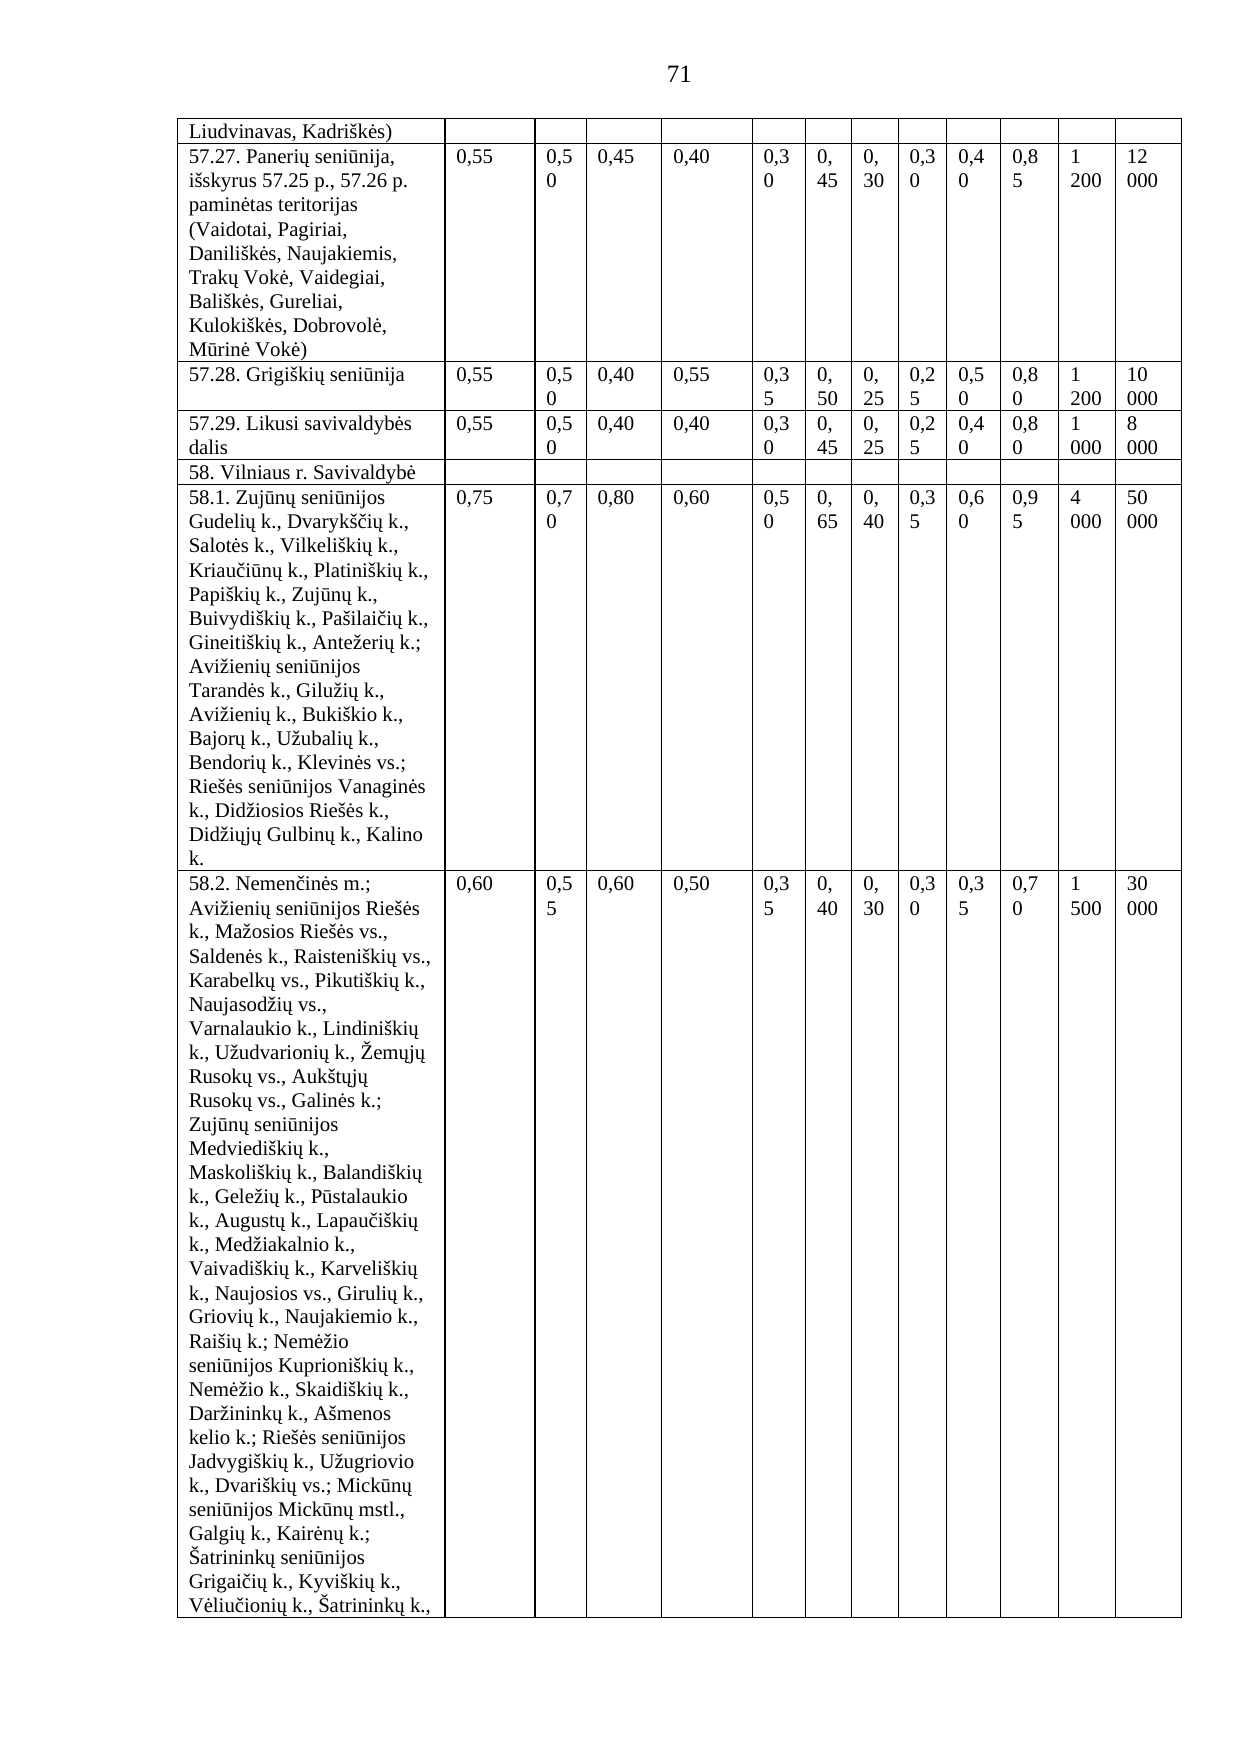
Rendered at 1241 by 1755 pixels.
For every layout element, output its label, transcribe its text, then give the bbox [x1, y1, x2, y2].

table_cell 0,50 [753, 485, 805, 870]
table_cell [806, 460, 851, 484]
table_cell 58. Vilniaus r. Savivaldybė [178, 460, 444, 484]
table_cell [852, 460, 898, 484]
table_cell 0,60 [662, 485, 752, 870]
table_cell 0,35 [899, 485, 946, 870]
table_cell [899, 119, 946, 143]
table_cell 0,40 [662, 144, 752, 361]
table_cell 0,35 [753, 362, 805, 410]
table_cell 1 500 [1059, 871, 1115, 1617]
table_cell 0,50 [662, 871, 752, 1617]
table_cell 0,60 [446, 871, 534, 1617]
table_cell 0,60 [947, 485, 1000, 870]
table_cell [536, 119, 586, 143]
table_cell 0,75 [446, 485, 534, 870]
table_cell 0,85 [1001, 144, 1058, 361]
table_cell [899, 460, 946, 484]
table_cell [446, 460, 534, 484]
table_cell 0,30 [899, 871, 946, 1617]
table_cell [662, 460, 752, 484]
table_cell 0,80 [1001, 411, 1058, 459]
table_cell 0,50 [947, 362, 1000, 410]
table_cell 0,35 [753, 871, 805, 1617]
table_cell 0,60 [587, 871, 661, 1617]
table_cell [1059, 460, 1115, 484]
table_cell Liudvinavas, Kadriškės) [178, 119, 444, 143]
table_cell 0,55 [446, 144, 534, 361]
table_cell 58.2. Nemenčinės m.; Avižienių seniūnijos Riešės k., Mažosios Riešės vs., Saldenės k., Raisteniškių vs., Karabelkų vs., Pikutiškių k., Naujasodžių vs., Varnalaukio k., Lindiniškių k., Užudvarionių k., Žemųjų Rusokų vs., Aukštųjų Rusokų vs., Galinės k.; Zujūnų seniūnijos Medviediškių k., Maskoliškių k., Balandiškių k., Geležių k., Pūstalaukio k., Augustų k., Lapaučiškių k., Medžiakalnio k., Vaivadiškių k., Karveliškių k., Naujosios vs., Girulių k., Griovių k., Naujakiemio k., Raišių k.; Nemėžio seniūnijos Kuprioniškių k., Nemėžio k., Skaidiškių k., Daržininkų k., Ašmenos kelio k.; Riešės seniūnijos Jadvygiškių k., Užugriovio k., Dvariškių vs.; Mickūnų seniūnijos Mickūnų mstl., Galgių k., Kairėnų k.; Šatrininkų seniūnijos Grigaičių k., Kyviškių k., Vėliučionių k., Šatrininkų k., [178, 871, 444, 1617]
table_cell 0,80 [587, 485, 661, 870]
table_cell 0,40 [852, 485, 898, 870]
table_cell 0,40 [587, 411, 661, 459]
table_cell 0,95 [1001, 485, 1058, 870]
table_cell 1 200 [1059, 144, 1115, 361]
table_cell 0,70 [1001, 871, 1058, 1617]
table_cell 0,40 [587, 362, 661, 410]
table_cell 0,40 [947, 144, 1000, 361]
table_cell 0,55 [662, 362, 752, 410]
table_cell 0,25 [899, 362, 946, 410]
table_cell 0,25 [852, 362, 898, 410]
table_cell 4 000 [1059, 485, 1115, 870]
table_cell [1001, 119, 1058, 143]
table_cell 8 000 [1116, 411, 1181, 459]
table_cell 0,30 [852, 144, 898, 361]
table_cell 1 000 [1059, 411, 1115, 459]
table_cell 0,45 [806, 144, 851, 361]
table_cell [806, 119, 851, 143]
table_cell 0,30 [753, 144, 805, 361]
table_cell 58.1. Zujūnų seniūnijos Gudelių k., Dvarykščių k., Salotės k., Vilkeliškių k., Kriaučiūnų k., Platiniškių k., Papiškių k., Zujūnų k., Buivydiškių k., Pašilaičių k., Gineitiškių k., Antežerių k.; Avižienių seniūnijos Tarandės k., Gilužių k., Avižienių k., Bukiškio k., Bajorų k., Užubalių k., Bendorių k., Klevinės vs.; Riešės seniūnijos Vanaginės k., Didžiosios Riešės k., Didžiųjų Gulbinų k., Kalino k. [178, 485, 444, 870]
table_cell [1116, 460, 1181, 484]
table_cell 1 200 [1059, 362, 1115, 410]
table_cell 0,50 [806, 362, 851, 410]
table_cell 0,55 [536, 871, 586, 1617]
table_cell 57.28. Grigiškių seniūnija [178, 362, 444, 410]
table_cell 0,40 [947, 411, 1000, 459]
table_cell [1001, 460, 1058, 484]
table_cell 57.27. Panerių seniūnija, išskyrus 57.25 p., 57.26 p. paminėtas teritorijas (Vaidotai, Pagiriai, Daniliškės, Naujakiemis, Trakų Vokė, Vaidegiai, Bališkės, Gureliai, Kulokiškės, Dobrovolė, Mūrinė Vokė) [178, 144, 444, 361]
table_cell 50 000 [1116, 485, 1181, 870]
table_cell 0,30 [753, 411, 805, 459]
table_cell 0,55 [446, 411, 534, 459]
table_cell 0,40 [662, 411, 752, 459]
table_cell 0,25 [899, 411, 946, 459]
table_cell 10 000 [1116, 362, 1181, 410]
table_cell 0,30 [852, 871, 898, 1617]
table_cell [852, 119, 898, 143]
table_cell 0,25 [852, 411, 898, 459]
table_cell 0,45 [587, 144, 661, 361]
table_cell [1116, 119, 1181, 143]
table_cell 0,80 [1001, 362, 1058, 410]
table_cell 0,40 [806, 871, 851, 1617]
table_cell [753, 119, 805, 143]
table_cell 0,50 [536, 411, 586, 459]
table_cell 0,45 [806, 411, 851, 459]
table_cell [587, 119, 661, 143]
table_cell 0,55 [446, 362, 534, 410]
table_cell 0,50 [536, 144, 586, 361]
table_cell 0,30 [899, 144, 946, 361]
table_cell 12 000 [1116, 144, 1181, 361]
table_cell [947, 119, 1000, 143]
table_cell [446, 119, 534, 143]
table_cell [587, 460, 661, 484]
table_cell 0,65 [806, 485, 851, 870]
table_cell [662, 119, 752, 143]
table_cell 0,35 [947, 871, 1000, 1617]
table_cell 57.29. Likusi savivaldybės dalis [178, 411, 444, 459]
table_cell [536, 460, 586, 484]
table_cell 0,50 [536, 362, 586, 410]
table_cell 30 000 [1116, 871, 1181, 1617]
table_cell [1059, 119, 1115, 143]
table_cell [947, 460, 1000, 484]
table_cell [753, 460, 805, 484]
table_cell 0,70 [536, 485, 586, 870]
